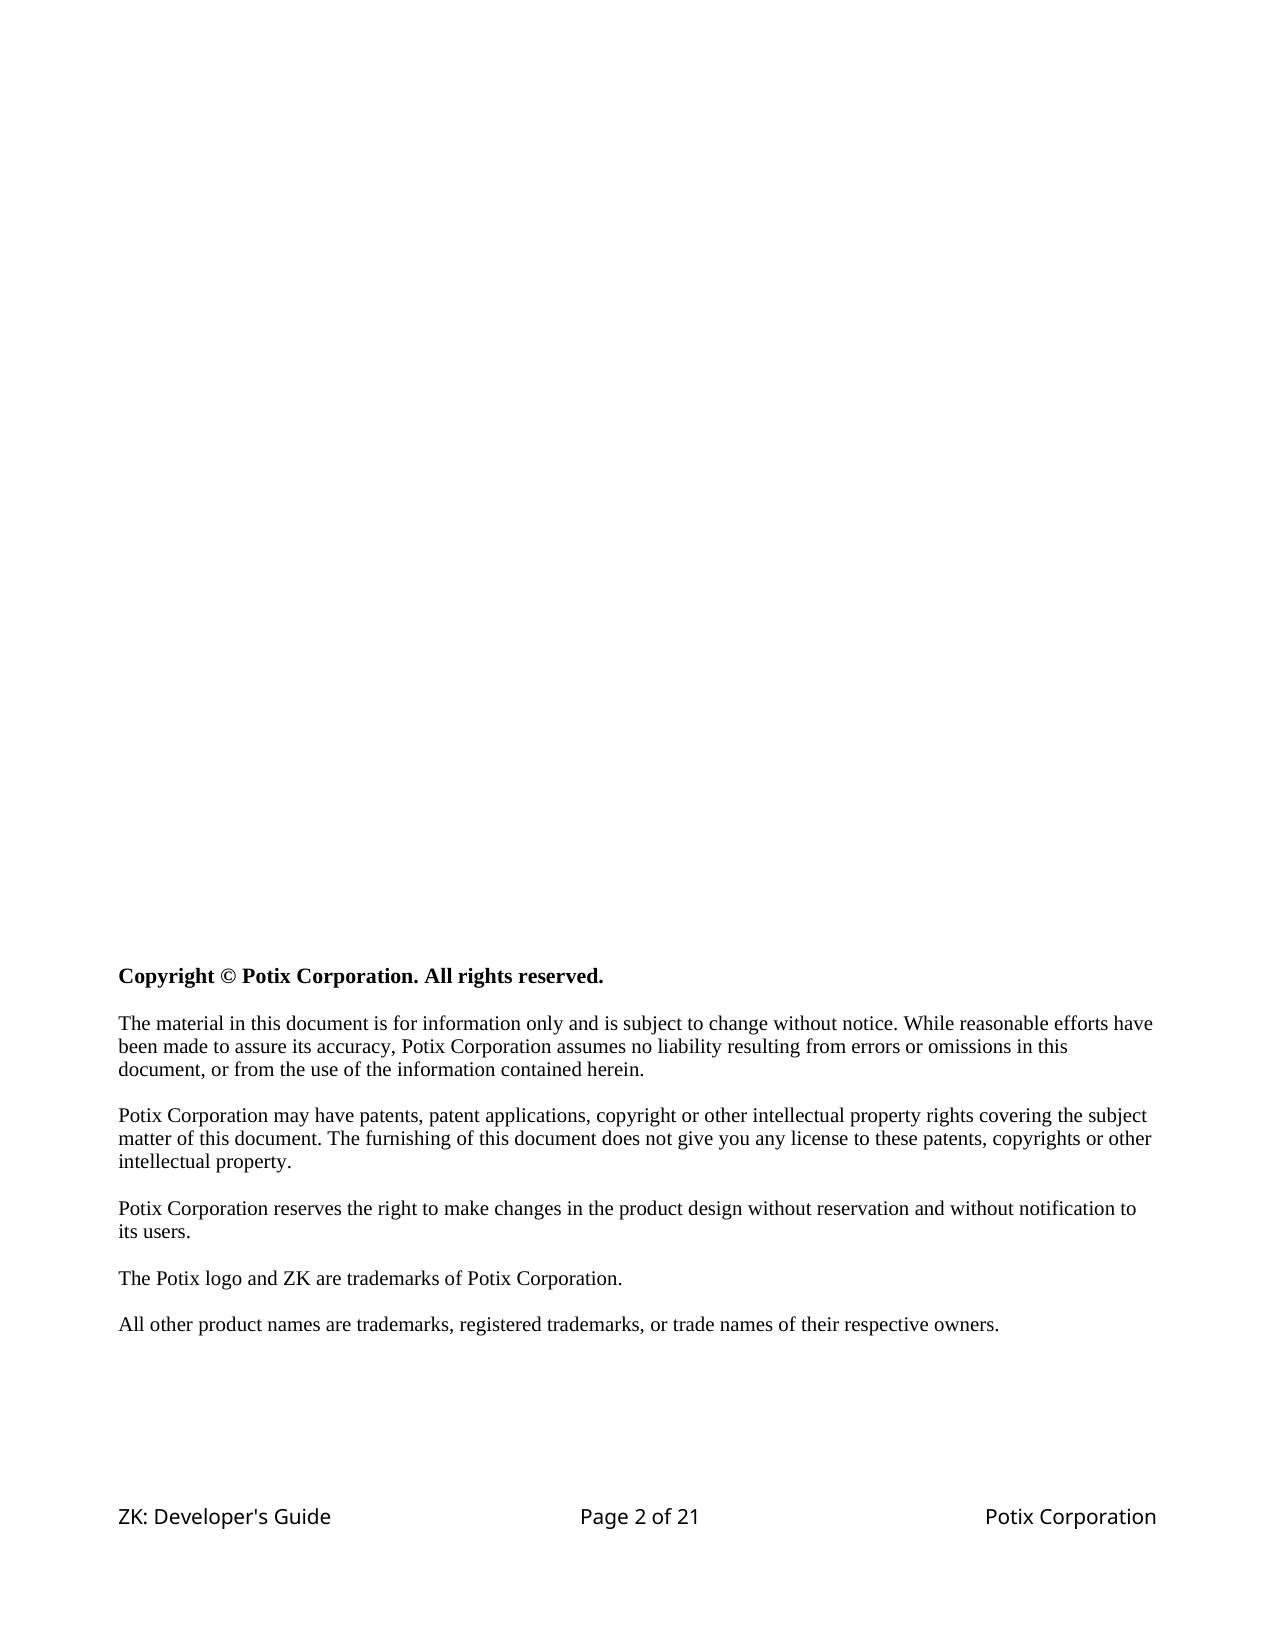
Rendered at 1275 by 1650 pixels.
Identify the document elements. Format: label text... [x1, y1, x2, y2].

text Potix Corporation may have patents, patent applications, copyright or other intellectual property rights covering the subject matter of this document. The furnishing of this document does not give you any license to these patents, copyrights or other intellectual property. [118, 1104, 1157, 1173]
text All other product names are trademarks, registered trademarks, or trade names of their respective owners. [118, 1313, 1157, 1336]
text The material in this document is for information only and is subject to change without notice. While reasonable efforts have been made to assure its accuracy, Potix Corporation assumes no liability resulting from errors or omissions in this document, or from the use of the information contained herein. [118, 1011, 1157, 1081]
text The Potix logo and ZK are trademarks of Potix Corporation. [118, 1267, 1157, 1289]
text Potix Corporation reserves the right to make changes in the product design without reservation and without notification to its users. [118, 1197, 1157, 1243]
text Copyright © Potix Corporation. All rights reserved. [118, 963, 1157, 988]
